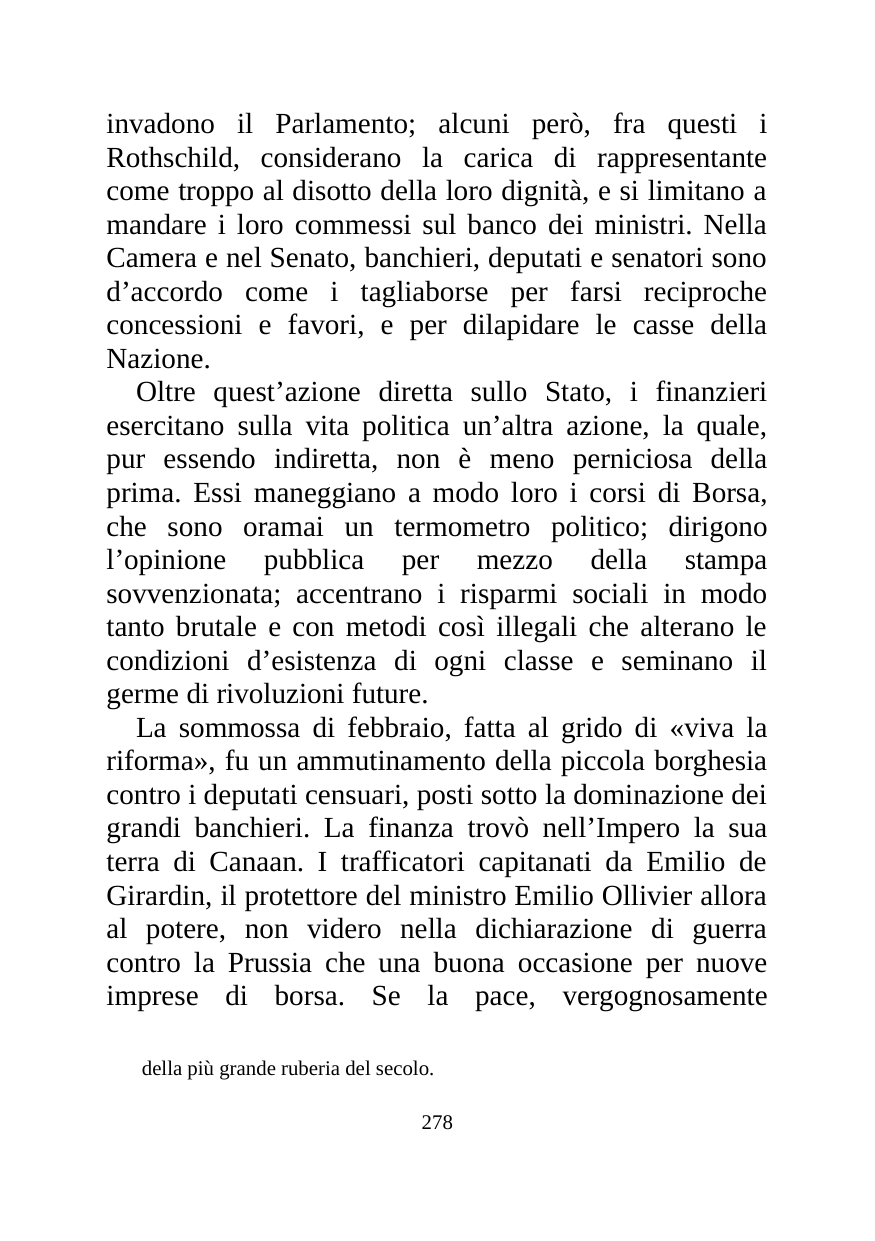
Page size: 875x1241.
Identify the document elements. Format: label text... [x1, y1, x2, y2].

text Oltre quest’azione diretta sullo Stato, i finanzieri esercitano sulla vita politica un’altra azione, la quale, pur essendo indiretta, non è meno perniciosa della prima. Essi maneggiano a modo loro i corsi di Borsa, che sono oramai un termometro politico; dirigono l’opinione pubblica per mezzo della stampa sovvenzionata; accentrano i risparmi sociali in modo tanto brutale e con metodi così illegali che alterano le condizioni d’esistenza di ogni classe e seminano il germe di rivoluzioni future. [106, 374, 768, 710]
text La sommossa di febbraio, fatta al grido di «viva la riforma», fu un ammutinamento della piccola borghesia contro i deputati censuari, posti sotto la dominazione dei grandi banchieri. La finanza trovò nell’Impero la sua terra di Canaan. I trafficatori capitanati da Emilio de Girardin, il protettore del ministro Emilio Ollivier allora al potere, non videro nella dichiarazione di guerra contro la Prussia che una buona occasione per nuove imprese di borsa. Se la pace, vergognosamente [106, 710, 768, 1012]
text della più grande ruberia del secolo. [106, 1056, 768, 1080]
text invadono il Parlamento; alcuni però, fra questi i Rothschild, considerano la carica di rappresentante come troppo al disotto della loro dignità, e si limitano a mandare i loro commessi sul banco dei ministri. Nella Camera e nel Senato, banchieri, deputati e senatori sono d’accordo come i tagliaborse per farsi reciproche concessioni e favori, e per dilapidare le casse della Nazione. [106, 106, 768, 374]
